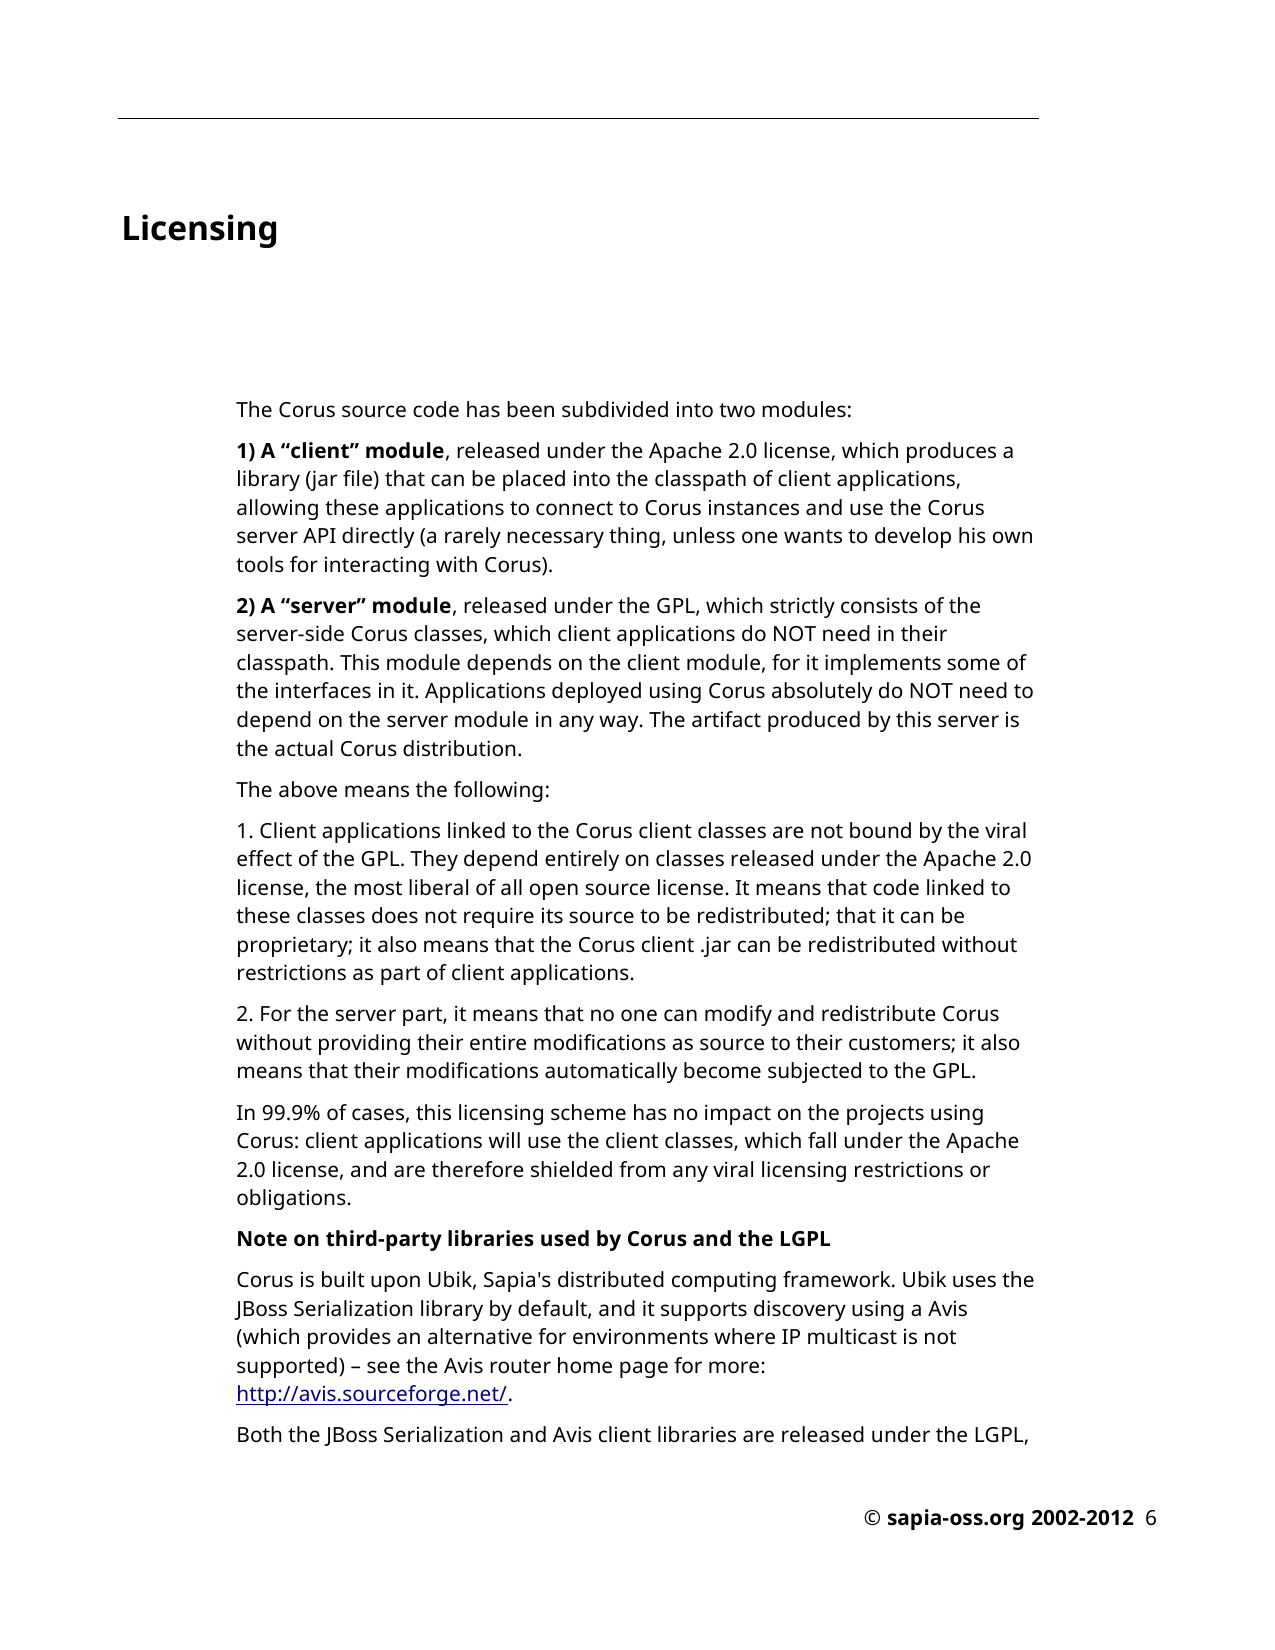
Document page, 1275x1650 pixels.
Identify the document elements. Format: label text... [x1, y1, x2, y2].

text 2) A “server” module, released under the GPL, which strictly consists of the server-side Corus classes, which client applications do NOT need in their classpath. This module depends on the client module, for it implements some of the interfaces in it. Applications deployed using Corus absolutely do NOT need to depend on the server module in any way. The artifact produced by this server is the actual Corus distribution. [236, 591, 1039, 762]
text 2. For the server part, it means that no one can modify and redistribute Corus without providing their entire modifications as source to their customers; it also means that their modifications automatically become subjected to the GPL. [236, 999, 1039, 1085]
text Both the JBoss Serialization and Avis client libraries are released under the LGPL, [236, 1420, 1039, 1449]
text 1. Client applications linked to the Corus client classes are not bound by the viral effect of the GPL. They depend entirely on classes released under the Apache 2.0 license, the most liberal of all open source license. It means that code linked to these classes does not require its source to be redistributed; that it can be proprietary; it also means that the Corus client .jar can be redistributed without restrictions as part of client applications. [236, 816, 1039, 987]
subtitle Licensing [118, 119, 1039, 336]
text Note on third-party libraries used by Corus and the LGPL [236, 1224, 1039, 1253]
text The Corus source code has been subdivided into two modules: [236, 394, 1039, 423]
text In 99.9% of cases, this licensing scheme has no impact on the projects using Corus: client applications will use the client classes, which fall under the Apache 2.0 license, and are therefore shielded from any viral licensing restrictions or obligations. [236, 1097, 1039, 1212]
text Corus is built upon Ubik, Sapia's distributed computing framework. Ubik uses the JBoss Serialization library by default, and it supports discovery using a Avis (which provides an alternative for environments where IP multicast is not supported) – see the Avis router home page for more: http://avis.sourceforge.net/. [236, 1265, 1039, 1408]
text 1) A “client” module, released under the Apache 2.0 license, which produces a library (jar file) that can be placed into the classpath of client applications, allowing these applications to connect to Corus instances and use the Corus server API directly (a rarely necessary thing, unless one wants to develop his own tools for interacting with Corus). [236, 436, 1039, 578]
text The above means the following: [236, 774, 1039, 803]
